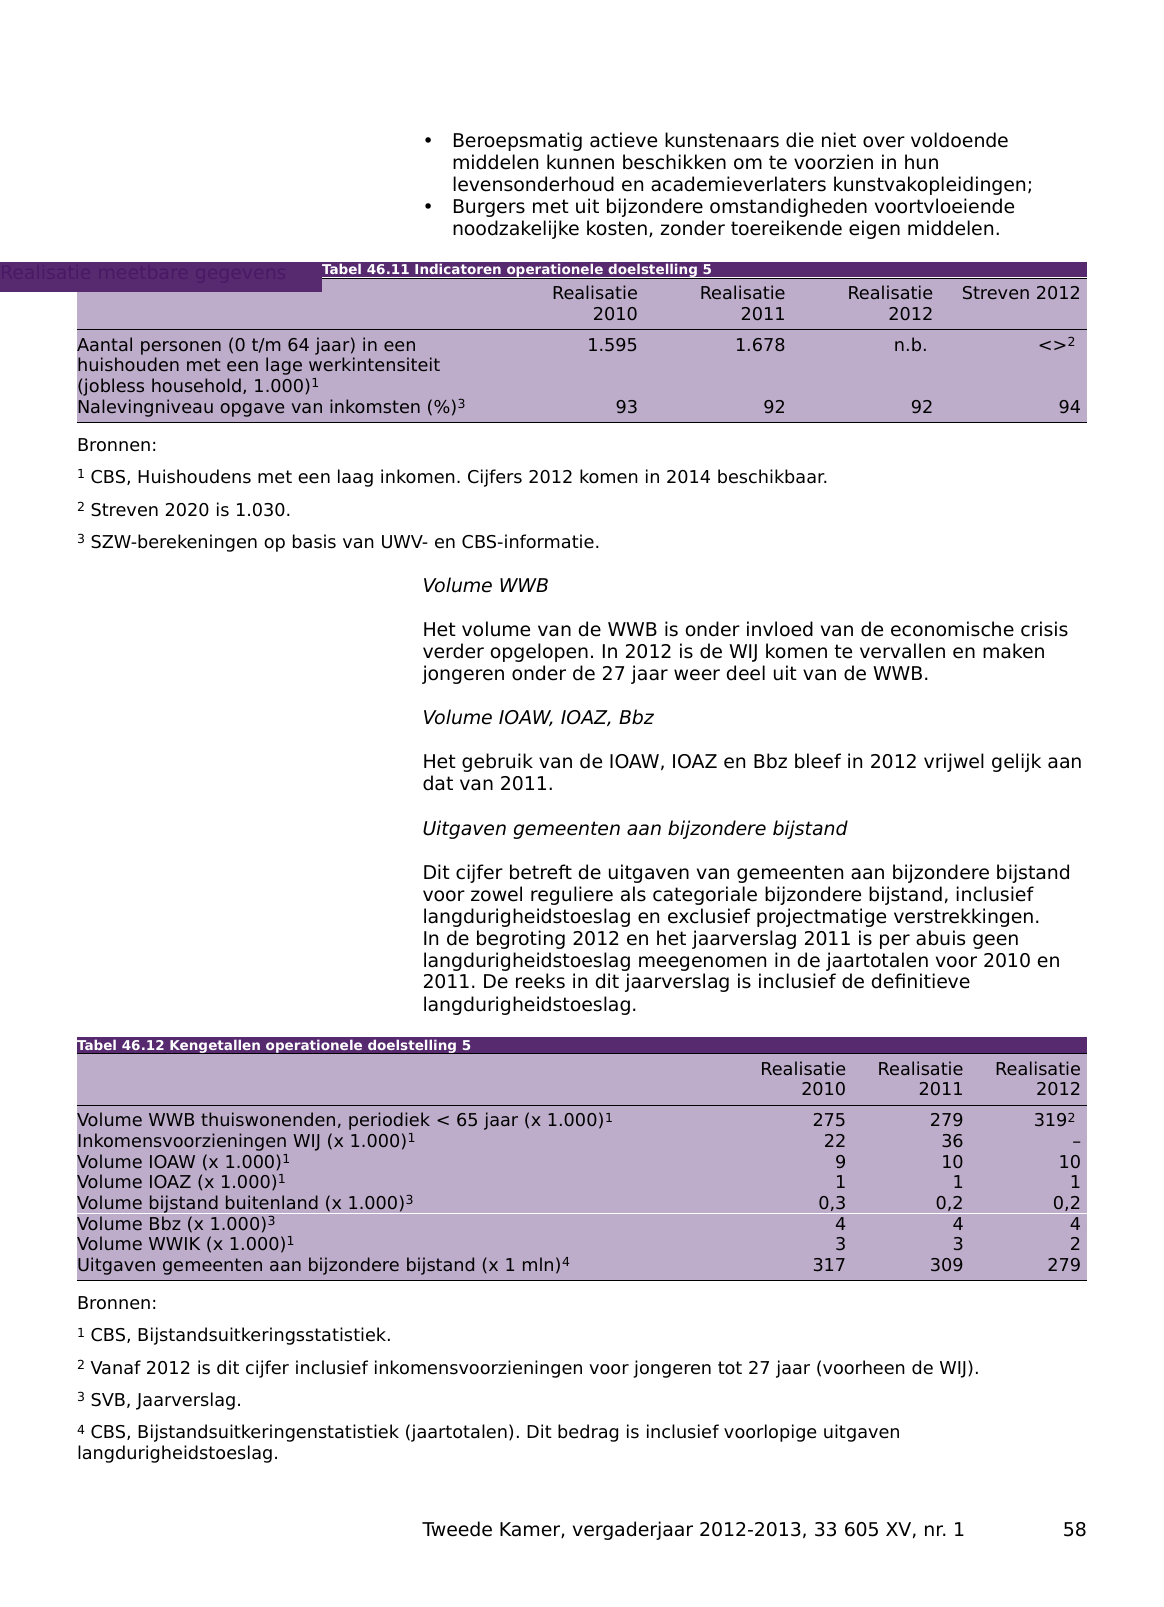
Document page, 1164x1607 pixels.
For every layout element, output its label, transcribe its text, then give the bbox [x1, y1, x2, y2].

table_cell Uitgaven gemeenten aan bijzondere bijstand (x 1 mln)4 [77, 1255, 734, 1280]
table_cell Volume IOAZ (x 1.000)1 [77, 1172, 734, 1193]
table_cell Volume IOAW (x 1.000)1 [77, 1152, 734, 1172]
table_cell 93 [496, 397, 644, 422]
table_cell 36 [852, 1131, 969, 1152]
subtitle Volume WWB [422, 575, 1087, 597]
table_cell Volume bijstand buitenland (x 1.000)3 [77, 1193, 734, 1213]
text • Beroepsmatig actieve kunstenaars die niet over voldoende middelen kunnen beschikken om te voorzien in hun levensonderhoud en academieverlaters kunstvakopleidingen; [422, 130, 1087, 196]
table_cell Volume WWIK (x 1.000)1 [77, 1234, 734, 1255]
table_cell 2 [969, 1234, 1087, 1255]
table_cell 9 [735, 1152, 852, 1172]
table_cell 279 [852, 1106, 969, 1131]
table_cell 1 [969, 1172, 1087, 1193]
table_cell 92 [791, 397, 939, 422]
table_header Tabel 46.12 Kengetallen operationele doelstelling 5 [77, 1037, 1087, 1053]
table_cell <>2 [939, 330, 1087, 397]
table_cell 1 [852, 1172, 969, 1193]
table_cell Aantal personen (0 t/m 64 jaar) in een huishouden met een lage werkintensiteit (jobless household, 1.000)1 [77, 330, 496, 397]
text Het volume van de WWB is onder invloed van de economische crisis verder opgelopen. In 2012 is de WIJ komen te vervallen en maken jongeren onder de 27 jaar weer deel uit van de WWB. [422, 619, 1087, 685]
table_cell Realisatie 2011 [644, 279, 791, 329]
table_cell Realisatie 2010 [735, 1054, 852, 1105]
table_cell 4 [735, 1214, 852, 1234]
table_cell 3 [735, 1234, 852, 1255]
table_cell Realisatie 2010 [496, 279, 644, 329]
table_cell Streven 2012 [939, 279, 1087, 329]
table_cell 10 [969, 1152, 1087, 1172]
table_cell Nalevingniveau opgave van inkomsten (%)3 [77, 397, 496, 422]
table_cell [77, 279, 496, 329]
table_cell 309 [852, 1255, 969, 1280]
text In de begroting 2012 en het jaarverslag 2011 is per abuis geen langdurigheidstoeslag meegenomen in de jaartotalen voor 2010 en 2011. De reeks in dit jaarverslag is inclusief de definitieve langdurigheidstoeslag. [422, 927, 1087, 1015]
table_cell 0,2 [969, 1193, 1087, 1213]
table_cell 3192 [969, 1106, 1087, 1131]
table_cell 10 [852, 1152, 969, 1172]
table_cell 279 [969, 1255, 1087, 1280]
table_cell Realisatie 2012 [791, 279, 939, 329]
table_cell Realisatie 2012 [969, 1054, 1087, 1105]
table_cell 22 [735, 1131, 852, 1152]
table_cell [77, 1054, 734, 1105]
table_cell Bronnen: 1 CBS, Huishoudens met een laag inkomen. Cijfers 2012 komen in 2014 beschikbaar. 2 Streven 2020 is 1.030. 3 SZW-berekeningen op basis van UWV- en CBS-informatie. [77, 423, 1087, 553]
table_cell 0,3 [735, 1193, 852, 1213]
subtitle Volume IOAW, IOAZ, Bbz [422, 707, 1087, 729]
table_cell 275 [735, 1106, 852, 1131]
table_cell 94 [939, 397, 1087, 422]
table_cell 1.678 [644, 330, 791, 397]
table_cell Bronnen: 1 CBS, Bijstandsuitkeringsstatistiek. 2 Vanaf 2012 is dit cijfer inclusief inkomensvoorzieningen voor jongeren tot 27 jaar (voorheen de WIJ). 3 SVB, Jaarverslag. 4 CBS, Bijstandsuitkeringenstatistiek (jaartotalen). Dit bedrag is inclusief voorlopige uitgaven langdurigheidstoeslag. [77, 1281, 1087, 1464]
table_cell n.b. [791, 330, 939, 397]
text Het gebruik van de IOAW, IOAZ en Bbz bleef in 2012 vrijwel gelijk aan dat van 2011. [422, 751, 1087, 795]
subtitle Uitgaven gemeenten aan bijzondere bijstand [422, 817, 1087, 839]
table_cell – [969, 1131, 1087, 1152]
table_cell 92 [644, 397, 791, 422]
table_cell Inkomensvoorzieningen WIJ (x 1.000)1 [77, 1131, 734, 1152]
table_cell 0,2 [852, 1193, 969, 1213]
text • Burgers met uit bijzondere omstandigheden voortvloeiende noodzakelijke kosten, zonder toereikende eigen middelen. [422, 196, 1087, 240]
table_cell 4 [969, 1214, 1087, 1234]
table_cell 1.595 [496, 330, 644, 397]
table_cell 3 [852, 1234, 969, 1255]
table_cell Volume WWB thuiswonenden, periodiek < 65 jaar (x 1.000)1 [77, 1106, 734, 1131]
table_cell 1 [735, 1172, 852, 1193]
table_cell 4 [852, 1214, 969, 1234]
table_cell Realisatie 2011 [852, 1054, 969, 1105]
table_header Tabel 46.11 Indicatoren operationele doelstelling 5 [0, 262, 1087, 292]
table_cell Volume Bbz (x 1.000)3 [77, 1214, 734, 1234]
table_cell 317 [735, 1255, 852, 1280]
text Dit cijfer betreft de uitgaven van gemeenten aan bijzondere bijstand voor zowel reguliere als categoriale bijzondere bijstand, inclusief langdurigheidstoeslag en exclusief projectmatige verstrekkingen. [422, 862, 1087, 927]
